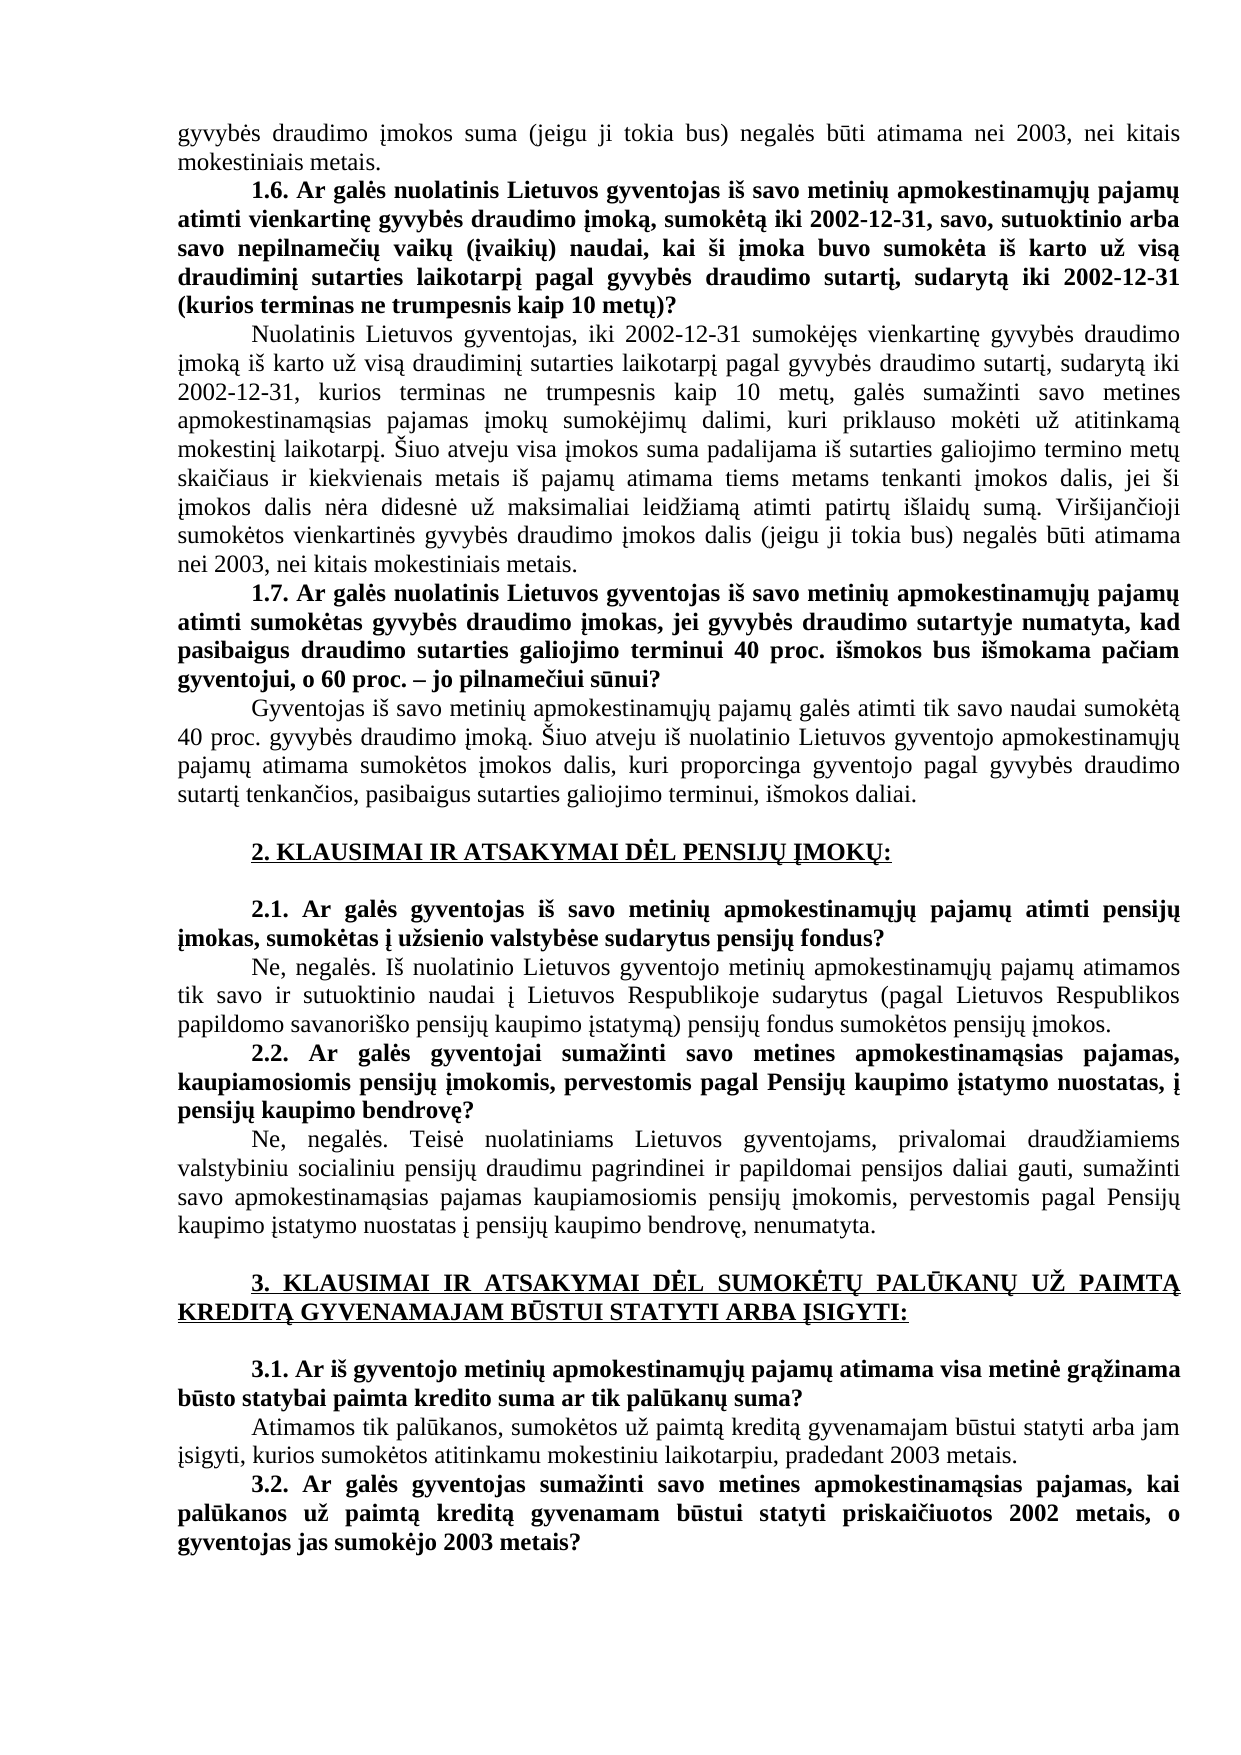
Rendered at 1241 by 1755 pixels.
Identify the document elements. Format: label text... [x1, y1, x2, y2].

text Nuolatinis Lietuvos gyventojas, iki 2002-12-31 sumokėjęs vienkartinę gyvybės draudimo įmoką iš karto už visą draudiminį sutarties laikotarpį pagal gyvybės draudimo sutartį, sudarytą iki 2002-12-31, kurios terminas ne trumpesnis kaip 10 metų, galės sumažinti savo metines apmokestinamąsias pajamas įmokų sumokėjimų dalimi, kuri priklauso mokėti už atitinkamą mokestinį laikotarpį. Šiuo atveju visa įmokos suma padalijama iš sutarties galiojimo termino metų skaičiaus ir kiekvienais metais iš pajamų atimama tiems metams tenkanti įmokos dalis, jei ši įmokos dalis nėra didesnė už maksimaliai leidžiamą atimti patirtų išlaidų sumą. Viršijančioji sumokėtos vienkartinės gyvybės draudimo įmokos dalis (jeigu ji tokia bus) negalės būti atimama nei 2003, nei kitais mokestiniais metais. [177, 319, 1181, 578]
text Atimamos tik palūkanos, sumokėtos už paimtą kreditą gyvenamajam būstui statyti arba jam įsigyti, kurios sumokėtos atitinkamu mokestiniu laikotarpiu, pradedant 2003 metais. [177, 1412, 1181, 1469]
text Gyventojas iš savo metinių apmokestinamųjų pajamų galės atimti tik savo naudai sumokėtą 40 proc. gyvybės draudimo įmoką. Šiuo atveju iš nuolatinio Lietuvos gyventojo apmokestinamųjų pajamų atimama sumokėtos įmokos dalis, kuri proporcinga gyventojo pagal gyvybės draudimo sutartį tenkančios, pasibaigus sutarties galiojimo terminui, išmokos daliai. [177, 693, 1181, 808]
text gyvybės draudimo įmokos suma (jeigu ji tokia bus) negalės būti atimama nei 2003, nei kitais mokestiniais metais. [177, 118, 1181, 176]
text 3.1. Ar iš gyventojo metinių apmokestinamųjų pajamų atimama visa metinė grąžinama būsto statybai paimta kredito suma ar tik palūkanų suma? [177, 1354, 1181, 1412]
text 3. KLAUSIMAI IR ATSAKYMAI DĖL SUMOKĖTŲ PALŪKANŲ UŽ PAIMTĄ KREDITĄ GYVENAMAJAM BŪSTUI STATYTI ARBA ĮSIGYTI: [177, 1268, 1181, 1326]
text 1.7. Ar galės nuolatinis Lietuvos gyventojas iš savo metinių apmokestinamųjų pajamų atimti sumokėtas gyvybės draudimo įmokas, jei gyvybės draudimo sutartyje numatyta, kad pasibaigus draudimo sutarties galiojimo terminui 40 proc. išmokos bus išmokama pačiam gyventojui, o 60 proc. – jo pilnamečiui sūnui? [177, 578, 1181, 693]
text Ne, negalės. Iš nuolatinio Lietuvos gyventojo metinių apmokestinamųjų pajamų atimamos tik savo ir sutuoktinio naudai į Lietuvos Respublikoje sudarytus (pagal Lietuvos Respublikos papildomo savanoriško pensijų kaupimo įstatymą) pensijų fondus sumokėtos pensijų įmokos. [177, 952, 1181, 1038]
text 2. KLAUSIMAI IR ATSAKYMAI DĖL PENSIJŲ ĮMOKŲ: [177, 837, 1181, 866]
text 3.2. Ar galės gyventojas sumažinti savo metines apmokestinamąsias pajamas, kai palūkanos už paimtą kreditą gyvenamam būstui statyti priskaičiuotos 2002 metais, o gyventojas jas sumokėjo 2003 metais? [177, 1469, 1181, 1556]
text Ne, negalės. Teisė nuolatiniams Lietuvos gyventojams, privalomai draudžiamiems valstybiniu socialiniu pensijų draudimu pagrindinei ir papildomai pensijos daliai gauti, sumažinti savo apmokestinamąsias pajamas kaupiamosiomis pensijų įmokomis, pervestomis pagal Pensijų kaupimo įstatymo nuostatas į pensijų kaupimo bendrovę, nenumatyta. [177, 1124, 1181, 1239]
text 1.6. Ar galės nuolatinis Lietuvos gyventojas iš savo metinių apmokestinamųjų pajamų atimti vienkartinę gyvybės draudimo įmoką, sumokėtą iki 2002-12-31, savo, sutuoktinio arba savo nepilnamečių vaikų (įvaikių) naudai, kai ši įmoka buvo sumokėta iš karto už visą draudiminį sutarties laikotarpį pagal gyvybės draudimo sutartį, sudarytą iki 2002-12-31 (kurios terminas ne trumpesnis kaip 10 metų)? [177, 176, 1181, 319]
text 2.1. Ar galės gyventojas iš savo metinių apmokestinamųjų pajamų atimti pensijų įmokas, sumokėtas į užsienio valstybėse sudarytus pensijų fondus? [177, 894, 1181, 952]
text 2.2. Ar galės gyventojai sumažinti savo metines apmokestinamąsias pajamas, kaupiamosiomis pensijų įmokomis, pervestomis pagal Pensijų kaupimo įstatymo nuostatas, į pensijų kaupimo bendrovę? [177, 1038, 1181, 1124]
